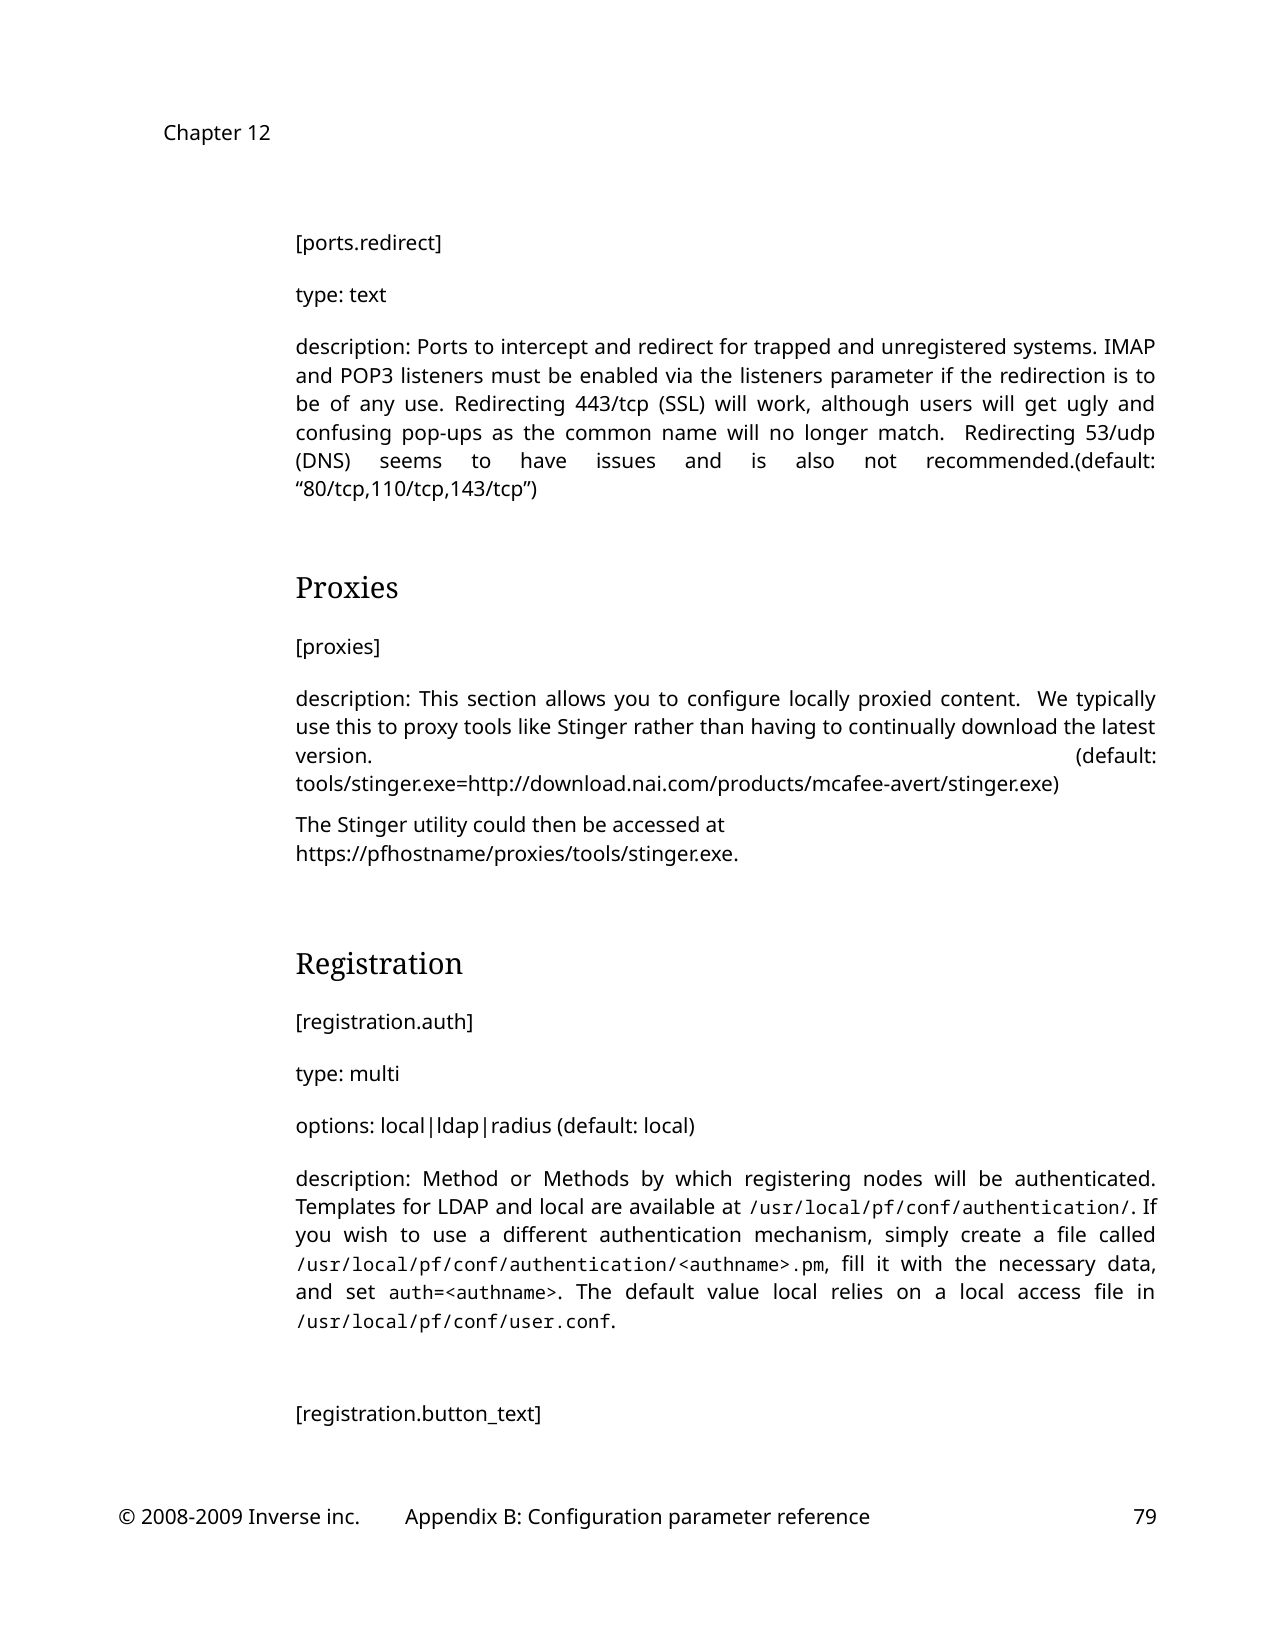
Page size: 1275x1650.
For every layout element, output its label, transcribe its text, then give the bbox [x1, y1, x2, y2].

text description: This section allows you to configure locally proxied content. We typically use this to proxy tools like Stinger rather than having to continually download the latest version. (default: tools/stinger.exe=http://download.nai.com/products/mcafee-avert/stinger.exe) [295, 684, 1157, 798]
text The Stinger utility could then be accessed at https://pfhostname/proxies/tools/stinger.exe. [295, 810, 1157, 867]
text [proxies] [295, 632, 1157, 660]
text type: text [295, 280, 1157, 309]
text [registration.auth] [295, 1007, 1157, 1036]
text type: multi [295, 1059, 1157, 1088]
text [ports.redirect] [295, 228, 1157, 257]
text description: Method or Methods by which registering nodes will be authenticated. Templates for LDAP and local are available at /usr/local/pf/conf/authentication/. If you wish to use a different authentication mechanism, simply create a file called /usr/local/pf/conf/authentication/<authname>.pm, fill it with the necessary data, and set auth=<authname>. The default value local relies on a local access file in /usr/local/pf/conf/user.conf. [295, 1164, 1157, 1334]
text [registration.button_text] [295, 1399, 1157, 1427]
subtitle Registration [295, 943, 1157, 983]
subtitle Proxies [295, 567, 1157, 607]
text options: local|ldap|radius (default: local) [295, 1112, 1157, 1140]
text description: Ports to intercept and redirect for trapped and unregistered systems. IMAP and POP3 listeners must be enabled via the listeners parameter if the redirection is to be of any use. Redirecting 443/tcp (SSL) will work, although users will get ugly and confusing pop-ups as the common name will no longer match. Redirecting 53/udp (DNS) seems to have issues and is also not recommended.(default: “80/tcp,110/tcp,143/tcp”) [295, 332, 1157, 503]
